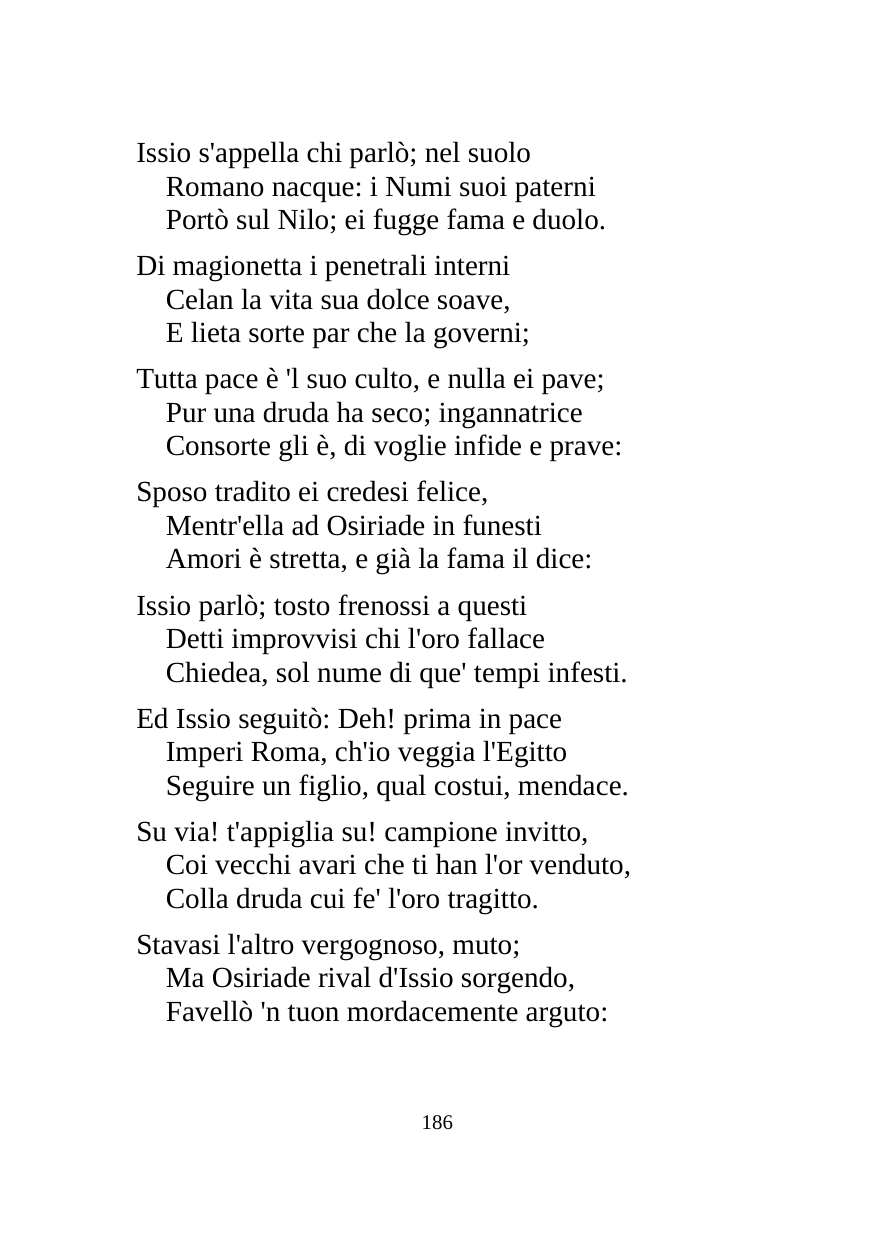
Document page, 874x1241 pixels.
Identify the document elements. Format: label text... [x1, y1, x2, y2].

text Issio s'appella chi parlò; nel suolo Romano nacque: i Numi suoi paterni Portò sul Nilo; ei fugge fama e duolo. [136, 135, 768, 236]
text Su via! t'appiglia su! campione invitto, Coi vecchi avari che ti han l'or venduto, Colla druda cui fe' l'oro tragitto. [136, 814, 768, 914]
text Sposo tradito ei credesi felice, Mentr'ella ad Osiriade in funesti Amori è stretta, e già la fama il dice: [136, 474, 768, 575]
text Issio parlò; tosto frenossi a questi Detti improvvisi chi l'oro fallace Chiedea, sol nume di que' tempi infesti. [136, 588, 768, 688]
text Stavasi l'altro vergognoso, muto; Ma Osiriade rival d'Issio sorgendo, Favellò 'n tuon mordacemente arguto: [136, 927, 768, 1028]
text Ed Issio seguitò: Deh! prima in pace Imperi Roma, ch'io veggia l'Egitto Seguire un figlio, qual costui, mendace. [136, 701, 768, 801]
text Di magionetta i penetrali interni Celan la vita sua dolce soave, E lieta sorte par che la governi; [136, 248, 768, 349]
text Tutta pace è 'l suo culto, e nulla ei pave; Pur una druda ha seco; ingannatrice Consorte gli è, di voglie infide e prave: [136, 361, 768, 462]
